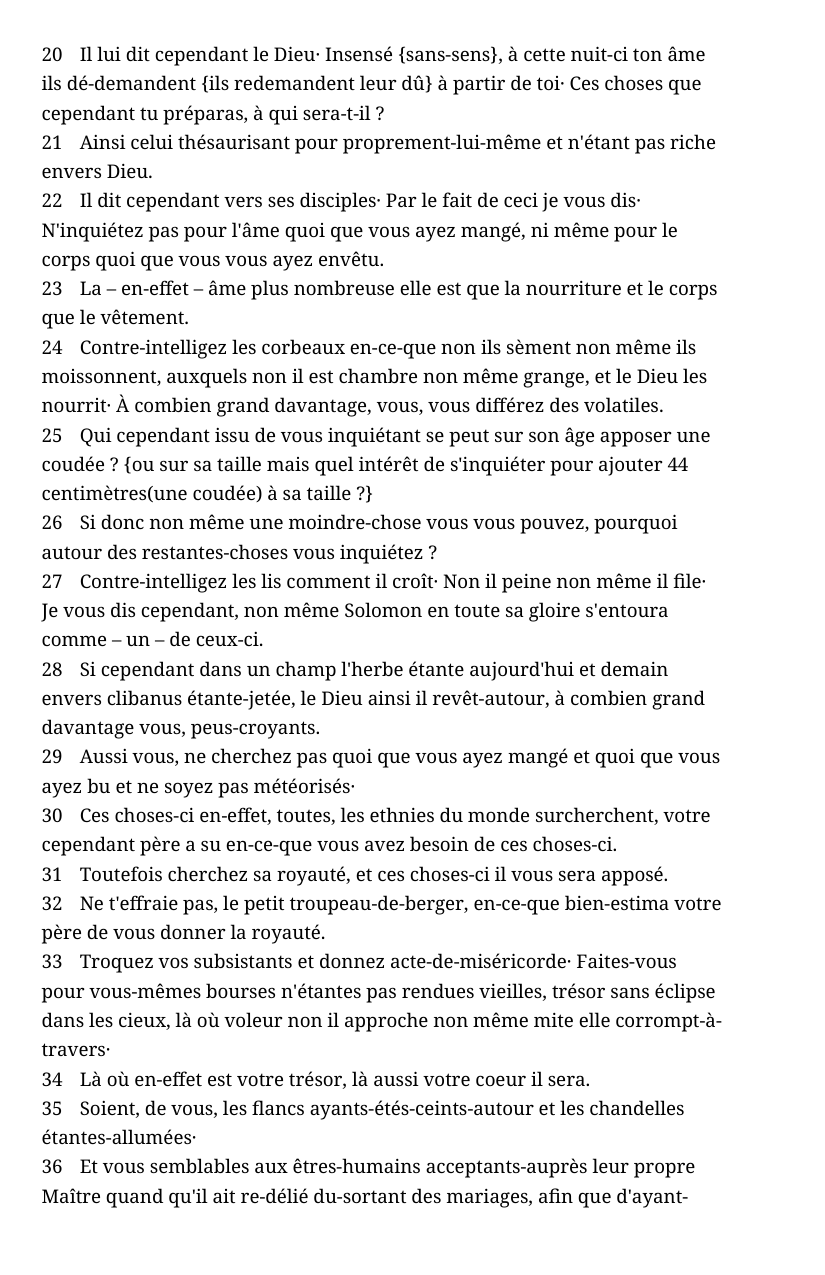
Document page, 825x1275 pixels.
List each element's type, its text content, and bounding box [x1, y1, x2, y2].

text 20 Il lui dit cependant le Dieu· Insensé {sans-sens}, à cette nuit-ci ton âme ils dé-demandent {ils redemandent leur dû} à partir de toi· Ces choses que cependant tu préparas, à qui sera-t-il ? 21 Ainsi celui thésaurisant pour proprement-lui-même et n'étant pas riche envers Dieu. 22 Il dit cependant vers ses disciples· Par le fait de ceci je vous dis· N'inquiétez pas pour l'âme quoi que vous ayez mangé, ni même pour le corps quoi que vous vous ayez envêtu. 23 La – en-effet – âme plus nombreuse elle est que la nourriture et le corps que le vêtement. 24 Contre-intelligez les corbeaux en-ce-que non ils sèment non même ils moissonnent, auxquels non il est chambre non même grange, et le Dieu les nourrit· À combien grand davantage, vous, vous différez des volatiles. 25 Qui cependant issu de vous inquiétant se peut sur son âge apposer une coudée ? {ou sur sa taille mais quel intérêt de s'inquiéter pour ajouter 44 centimètres(une coudée) à sa taille ?} 26 Si donc non même une moindre-chose vous vous pouvez, pourquoi autour des restantes-choses vous inquiétez ? 27 Contre-intelligez les lis comment il croît· Non il peine non même il file· Je vous dis cependant, non même Solomon en toute sa gloire s'entoura comme – un – de ceux-ci. 28 Si cependant dans un champ l'herbe étante aujourd'hui et demain envers clibanus étante-jetée, le Dieu ainsi il revêt-autour, à combien grand davantage vous, peus-croyants. 29 Aussi vous, ne cherchez pas quoi que vous ayez mangé et quoi que vous ayez bu et ne soyez pas météorisés· 30 Ces choses-ci en-effet, toutes, les ethnies du monde surcherchent, votre cependant père a su en-ce-que vous avez besoin de ces choses-ci. 31 Toutefois cherchez sa royauté, et ces choses-ci il vous sera apposé. 32 Ne t'effraie pas, le petit troupeau-de-berger, en-ce-que bien-estima votre père de vous donner la royauté. 33 Troquez vos subsistants et donnez acte-de-miséricorde· Faites-vous pour vous-mêmes bourses n'étantes pas rendues vieilles, trésor sans éclipse dans les cieux, là où voleur non il approche non même mite elle corrompt-à-travers· 34 Là où en-effet est votre trésor, là aussi votre coeur il sera. 35 Soient, de vous, les flancs ayants-étés-ceints-autour et les chandelles étantes-allumées· 36 Et vous semblables aux êtres-humains acceptants-auprès leur propre Maître quand qu'il ait re-délié du-sortant des mariages, afin que d'ayant- [41, 41, 724, 1208]
